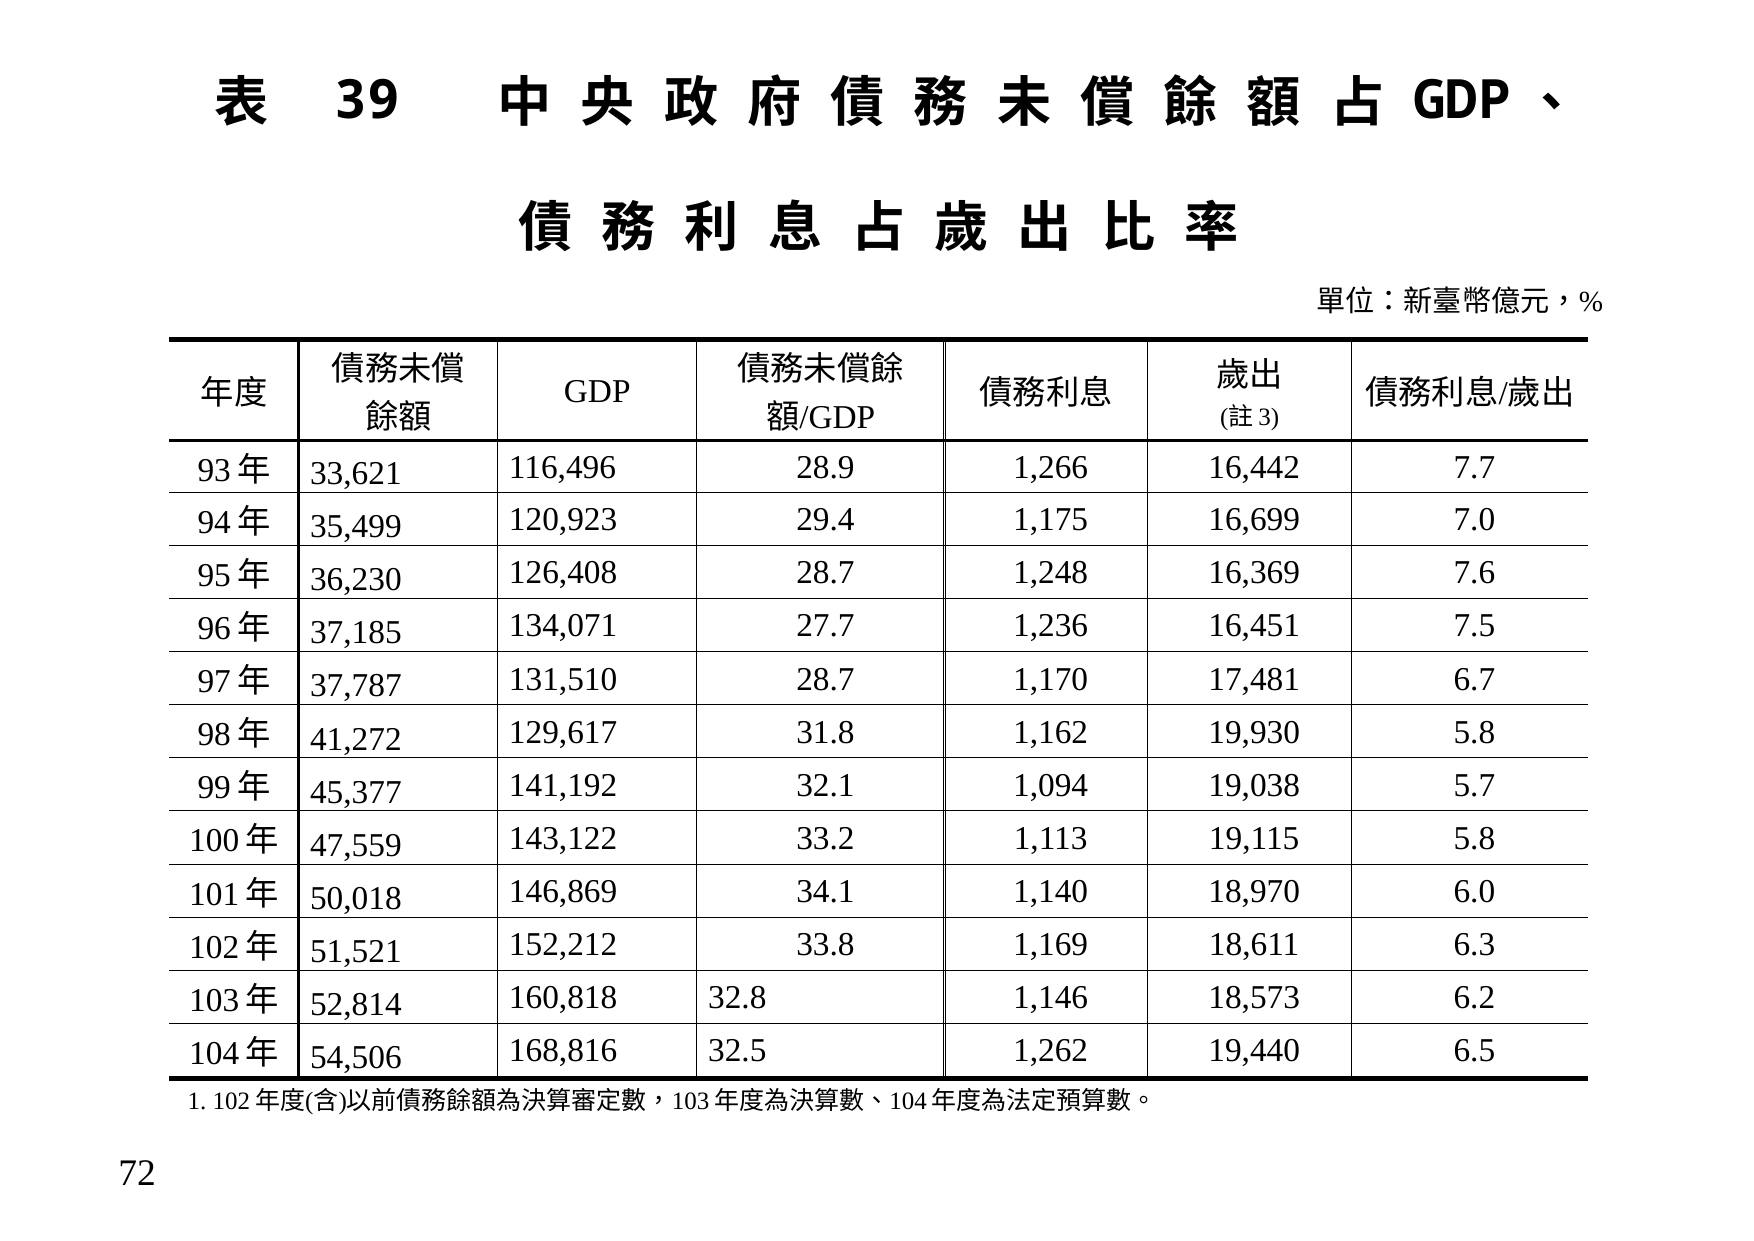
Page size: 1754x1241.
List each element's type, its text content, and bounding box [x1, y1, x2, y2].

table_cell 103年 [169, 971, 297, 1023]
table_cell 1,146 [946, 971, 1147, 1023]
table_header 債務未償餘額/GDP [697, 342, 943, 438]
text 單位：新臺幣億元，% [128, 275, 1603, 321]
table_cell 7.7 [1352, 442, 1588, 492]
table_cell 16,451 [1148, 599, 1351, 651]
table_cell 102年 [169, 918, 297, 970]
table_cell 152,212 [498, 918, 696, 970]
table_cell 7.0 [1352, 493, 1588, 545]
table_cell 52,814 [300, 971, 497, 1023]
table_cell 36,230 [300, 546, 497, 598]
table_cell 1,094 [946, 758, 1147, 810]
table_cell 1,113 [946, 811, 1147, 863]
table_cell 1,162 [946, 705, 1147, 757]
table_cell 28.7 [697, 546, 943, 598]
table_cell 134,071 [498, 599, 696, 651]
table_cell 27.7 [697, 599, 943, 651]
table_cell 17,481 [1148, 652, 1351, 704]
table_cell 19,038 [1148, 758, 1351, 810]
table_cell 41,272 [300, 705, 497, 757]
table_cell 100年 [169, 811, 297, 863]
table_cell 29.4 [697, 493, 943, 545]
table_cell 16,699 [1148, 493, 1351, 545]
table_cell 19,440 [1148, 1024, 1351, 1076]
table_header 債務利息/歲出 [1352, 342, 1588, 438]
table_cell 5.7 [1352, 758, 1588, 810]
table_cell 37,787 [300, 652, 497, 704]
table_cell 126,408 [498, 546, 696, 598]
table_cell 146,869 [498, 865, 696, 917]
table_cell 1,169 [946, 918, 1147, 970]
table_cell 101年 [169, 865, 297, 917]
table_cell 5.8 [1352, 811, 1588, 863]
table_cell 28.9 [697, 442, 943, 492]
table_cell 47,559 [300, 811, 497, 863]
table_cell 1,140 [946, 865, 1147, 917]
table_cell 7.6 [1352, 546, 1588, 598]
table_cell 37,185 [300, 599, 497, 651]
table_cell 32.8 [697, 971, 943, 1023]
table_cell 93年 [169, 442, 297, 492]
table_cell 51,521 [300, 918, 497, 970]
table_cell 5.8 [1352, 705, 1588, 757]
table_cell 50,018 [300, 865, 497, 917]
table_cell 33,621 [300, 442, 497, 492]
table_cell 6.2 [1352, 971, 1588, 1023]
table_cell 16,442 [1148, 442, 1351, 492]
table_cell 96年 [169, 599, 297, 651]
table_cell 54,506 [300, 1024, 497, 1076]
table_cell 1,236 [946, 599, 1147, 651]
table_cell 129,617 [498, 705, 696, 757]
table_cell 143,122 [498, 811, 696, 863]
table_cell 34.1 [697, 865, 943, 917]
table_cell 99年 [169, 758, 297, 810]
table_cell 116,496 [498, 442, 696, 492]
text 1. 102年度(含)以前債務餘額為決算審定數，103年度為決算數、104年度為法定預算數。 [187, 1084, 1587, 1116]
table_cell 1,248 [946, 546, 1147, 598]
table_cell 1,262 [946, 1024, 1147, 1076]
table_cell 1,170 [946, 652, 1147, 704]
table_header 歲出 (註3) [1148, 342, 1351, 438]
table_cell 160,818 [498, 971, 696, 1023]
table_cell 16,369 [1148, 546, 1351, 598]
table_cell 6.0 [1352, 865, 1588, 917]
table_cell 18,611 [1148, 918, 1351, 970]
table_cell 104年 [169, 1024, 297, 1076]
table_cell 131,510 [498, 652, 696, 704]
subtitle 表39 中央政府債務未償餘額占GDP、債務利息占歲出比率 [128, 25, 1628, 275]
table_header 債務未償 餘額 [300, 342, 497, 438]
table_cell 19,930 [1148, 705, 1351, 757]
table_cell 32.1 [697, 758, 943, 810]
table_cell 28.7 [697, 652, 943, 704]
table_cell 31.8 [697, 705, 943, 757]
table_cell 1,175 [946, 493, 1147, 545]
table_header 年度 [169, 342, 297, 438]
table_cell 19,115 [1148, 811, 1351, 863]
table_cell 6.3 [1352, 918, 1588, 970]
table_cell 94年 [169, 493, 297, 545]
table_cell 98年 [169, 705, 297, 757]
table_cell 18,573 [1148, 971, 1351, 1023]
table_cell 45,377 [300, 758, 497, 810]
table_cell 33.2 [697, 811, 943, 863]
table_cell 1,266 [946, 442, 1147, 492]
table_cell 7.5 [1352, 599, 1588, 651]
table_cell 141,192 [498, 758, 696, 810]
table_header 債務利息 [946, 342, 1147, 438]
table_cell 32.5 [697, 1024, 943, 1076]
table_cell 6.7 [1352, 652, 1588, 704]
table_cell 120,923 [498, 493, 696, 545]
table_cell 168,816 [498, 1024, 696, 1076]
table_cell 97年 [169, 652, 297, 704]
table_cell 33.8 [697, 918, 943, 970]
table_cell 18,970 [1148, 865, 1351, 917]
table_cell 95年 [169, 546, 297, 598]
table_cell 6.5 [1352, 1024, 1588, 1076]
table_header GDP [498, 342, 696, 438]
table_cell 35,499 [300, 493, 497, 545]
